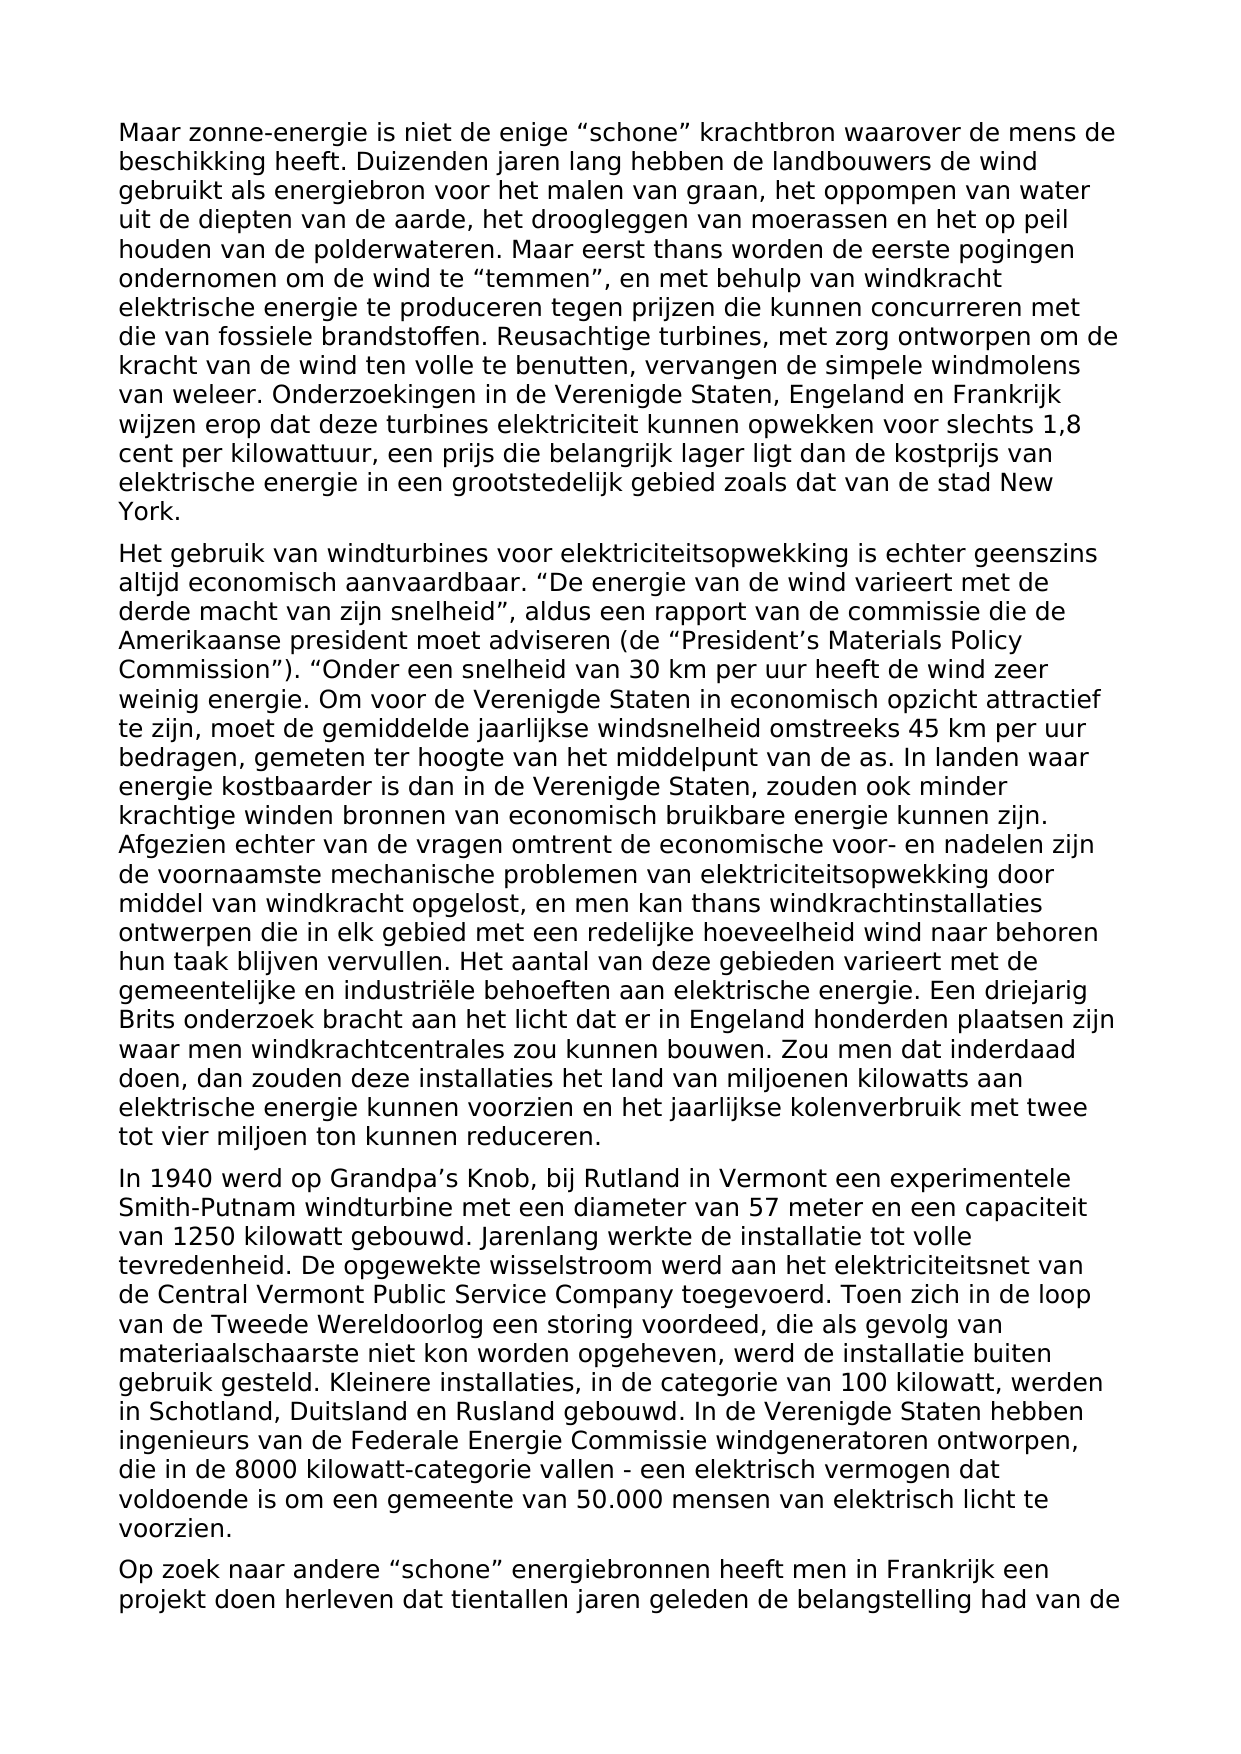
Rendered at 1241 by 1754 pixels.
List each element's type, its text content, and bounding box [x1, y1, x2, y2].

text Op zoek naar andere “schone” energiebronnen heeft men in Frankrijk een projekt doen herleven dat tientallen jaren geleden de belangstelling had van de [118, 1556, 1122, 1614]
text Maar zonne-energie is niet de enige “schone” krachtbron waarover de mens de beschikking heeft. Duizenden jaren lang hebben de landbouwers de wind gebruikt als energiebron voor het malen van graan, het oppompen van water uit de diepten van de aarde, het droogleggen van moerassen en het op peil houden van de polderwateren. Maar eerst thans worden de eerste pogingen ondernomen om de wind te “temmen”, en met behulp van windkracht elektrische energie te produceren tegen prijzen die kunnen concurreren met die van fossiele brandstoffen. Reusachtige turbines, met zorg ontworpen om de kracht van de wind ten volle te benutten, vervangen de simpele windmolens van weleer. Onderzoekingen in de Verenigde Staten, Engeland en Frankrijk wijzen erop dat deze turbines elektriciteit kunnen opwekken voor slechts 1,8 cent per kilowattuur, een prijs die belangrijk lager ligt dan de kostprijs van elektrische energie in een grootstedelijk gebied zoals dat van de stad New York. [118, 118, 1122, 526]
text Het gebruik van windturbines voor elektriciteitsopwekking is echter geenszins altijd economisch aanvaardbaar. “De energie van de wind varieert met de derde macht van zijn snelheid”, aldus een rapport van de commissie die de Amerikaanse president moet adviseren (de “President’s Materials Policy Commission”). “Onder een snelheid van 30 km per uur heeft de wind zeer weinig energie. Om voor de Verenigde Staten in economisch opzicht attractief te zijn, moet de gemiddelde jaarlijkse windsnelheid omstreeks 45 km per uur bedragen, gemeten ter hoogte van het middelpunt van de as. In landen waar energie kostbaarder is dan in de Verenigde Staten, zouden ook minder krachtige winden bronnen van economisch bruikbare energie kunnen zijn. Afgezien echter van de vragen omtrent de economische voor- en nadelen zijn de voornaamste mechanische problemen van elektriciteitsopwekking door middel van windkracht opgelost, en men kan thans windkrachtinstallaties ontwerpen die in elk gebied met een redelijke hoeveelheid wind naar behoren hun taak blijven vervullen. Het aantal van deze gebieden varieert met de gemeentelijke en industriële behoeften aan elektrische energie. Een driejarig Brits onderzoek bracht aan het licht dat er in Engeland honderden plaatsen zijn waar men windkrachtcentrales zou kunnen bouwen. Zou men dat inderdaad doen, dan zouden deze installaties het land van miljoenen kilowatts aan elektrische energie kunnen voorzien en het jaarlijkse kolenverbruik met twee tot vier miljoen ton kunnen reduceren. [118, 539, 1122, 1151]
text In 1940 werd op Grandpa’s Knob, bij Rutland in Vermont een experimentele Smith-Putnam windturbine met een diameter van 57 meter en een capaciteit van 1250 kilowatt gebouwd. Jarenlang werkte de installatie tot volle tevredenheid. De opgewekte wisselstroom werd aan het elektriciteitsnet van de Central Vermont Public Service Company toegevoerd. Toen zich in de loop van de Tweede Wereldoorlog een storing voordeed, die als gevolg van materiaalschaarste niet kon worden opgeheven, werd de installatie buiten gebruik gesteld. Kleinere installaties, in de categorie van 100 kilowatt, werden in Schotland, Duitsland en Rusland gebouwd. In de Verenigde Staten hebben ingenieurs van de Federale Energie Commissie windgeneratoren ontworpen, die in de 8000 kilowatt-categorie vallen - een elektrisch vermogen dat voldoende is om een gemeente van 50.000 mensen van elektrisch licht te voorzien. [118, 1164, 1122, 1543]
